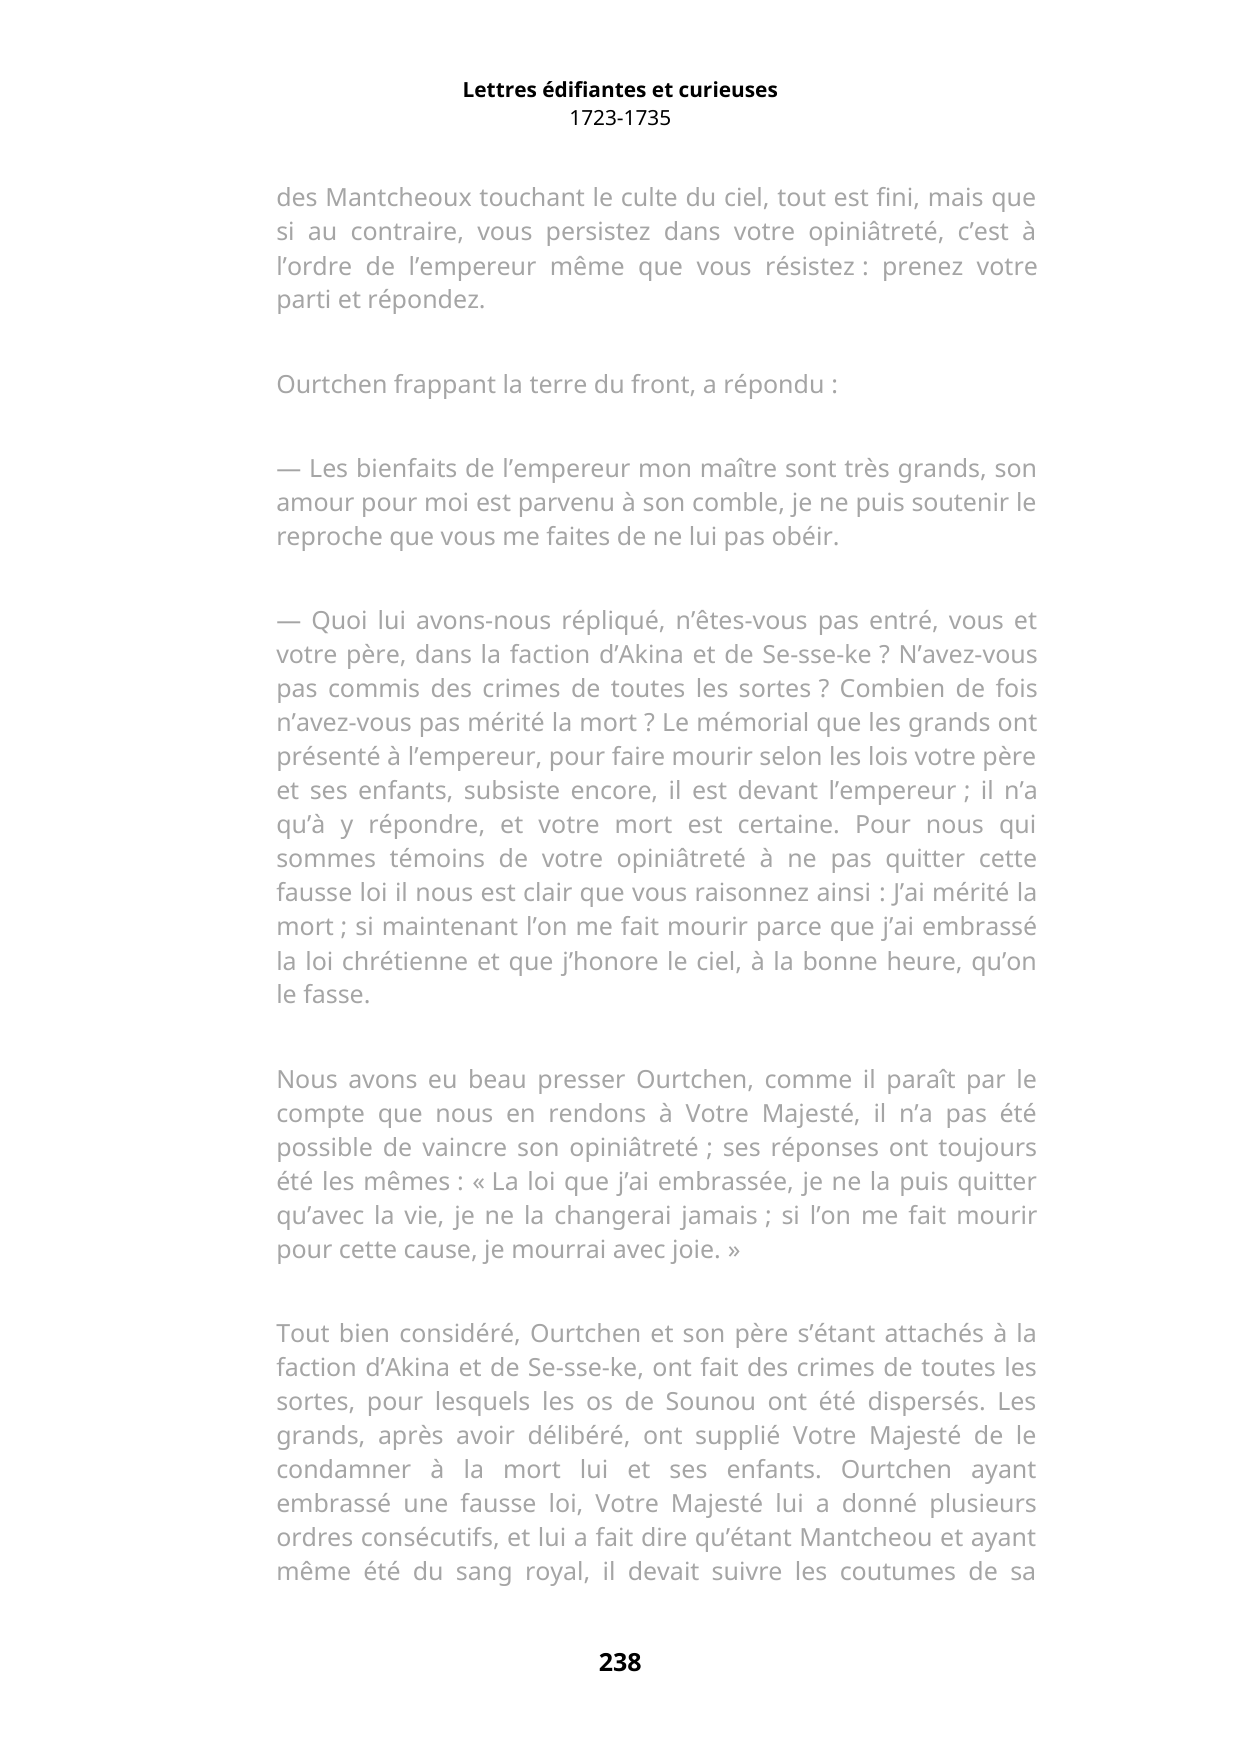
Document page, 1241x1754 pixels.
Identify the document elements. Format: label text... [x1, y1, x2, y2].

text Tout bien considéré, Ourtchen et son père s’étant attachés à la faction d’Akina et de Se-sse-ke, ont fait des crimes de toutes les sortes, pour lesquels les os de Sounou ont été dispersés. Les grands, après avoir délibéré, ont supplié Votre Majesté de le condamner à la mort lui et ses enfants. Ourtchen ayant embrassé une fausse loi, Votre Majesté lui a donné plusieurs ordres consécutifs, et lui a fait dire qu’étant Mantcheou et ayant même été du sang royal, il devait suivre les coutumes de sa [276, 1316, 1038, 1588]
text des Mantcheoux touchant le culte du ciel, tout est fini, mais que si au contraire, vous persistez dans votre opiniâtreté, c’est à l’ordre de l’empereur même que vous résistez : prenez votre parti et répondez. [276, 180, 1038, 316]
text Ourtchen frappant la terre du front, a répondu : [276, 366, 1038, 400]
text — Quoi lui avons-nous répliqué, n’êtes-vous pas entré, vous et votre père, dans la faction d’Akina et de Se-sse-ke ? N’avez-vous pas commis des crimes de toutes les sortes ? Combien de fois n’avez-vous pas mérité la mort ? Le mémorial que les grands ont présenté à l’empereur, pour faire mourir selon les lois votre père et ses enfants, subsiste encore, il est devant l’empereur ; il n’a qu’à y répondre, et votre mort est certaine. Pour nous qui sommes témoins de votre opiniâtreté à ne pas quitter cette fausse loi il nous est clair que vous raisonnez ainsi : J’ai mérité la mort ; si maintenant l’on me fait mourir parce que j’ai embrassé la loi chrétienne et que j’honore le ciel, à la bonne heure, qu’on le fasse. [276, 602, 1038, 1011]
text Nous avons eu beau presser Ourtchen, comme il paraît par le compte que nous en rendons à Votre Majesté, il n’a pas été possible de vaincre son opiniâtreté ; ses réponses ont toujours été les mêmes : « La loi que j’ai embrassée, je ne la puis quitter qu’avec la vie, je ne la changerai jamais ; si l’on me fait mourir pour cette cause, je mourrai avec joie. » [276, 1061, 1038, 1266]
text — Les bienfaits de l’empereur mon maître sont très grands, son amour pour moi est parvenu à son comble, je ne puis soutenir le reproche que vous me faites de ne lui pas obéir. [276, 450, 1038, 552]
